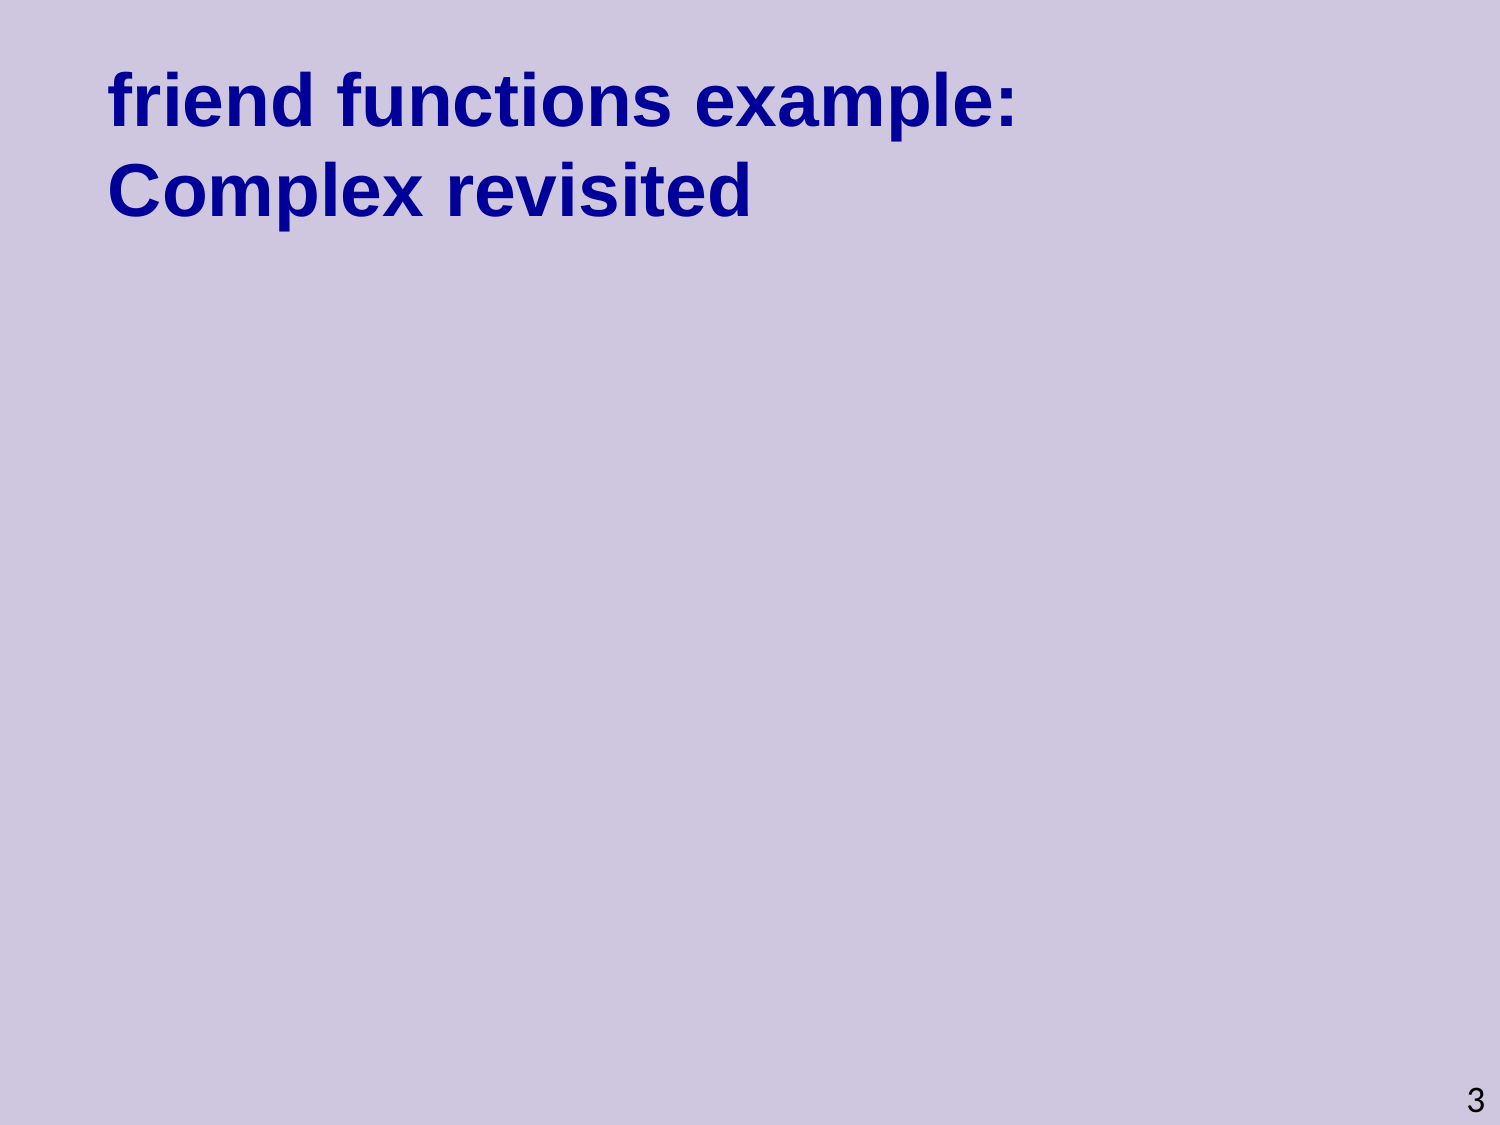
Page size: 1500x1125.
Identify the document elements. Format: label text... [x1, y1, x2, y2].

title friend functions example: Complex revisited [88, 39, 1040, 243]
text_box [1428, 1069, 1500, 1125]
